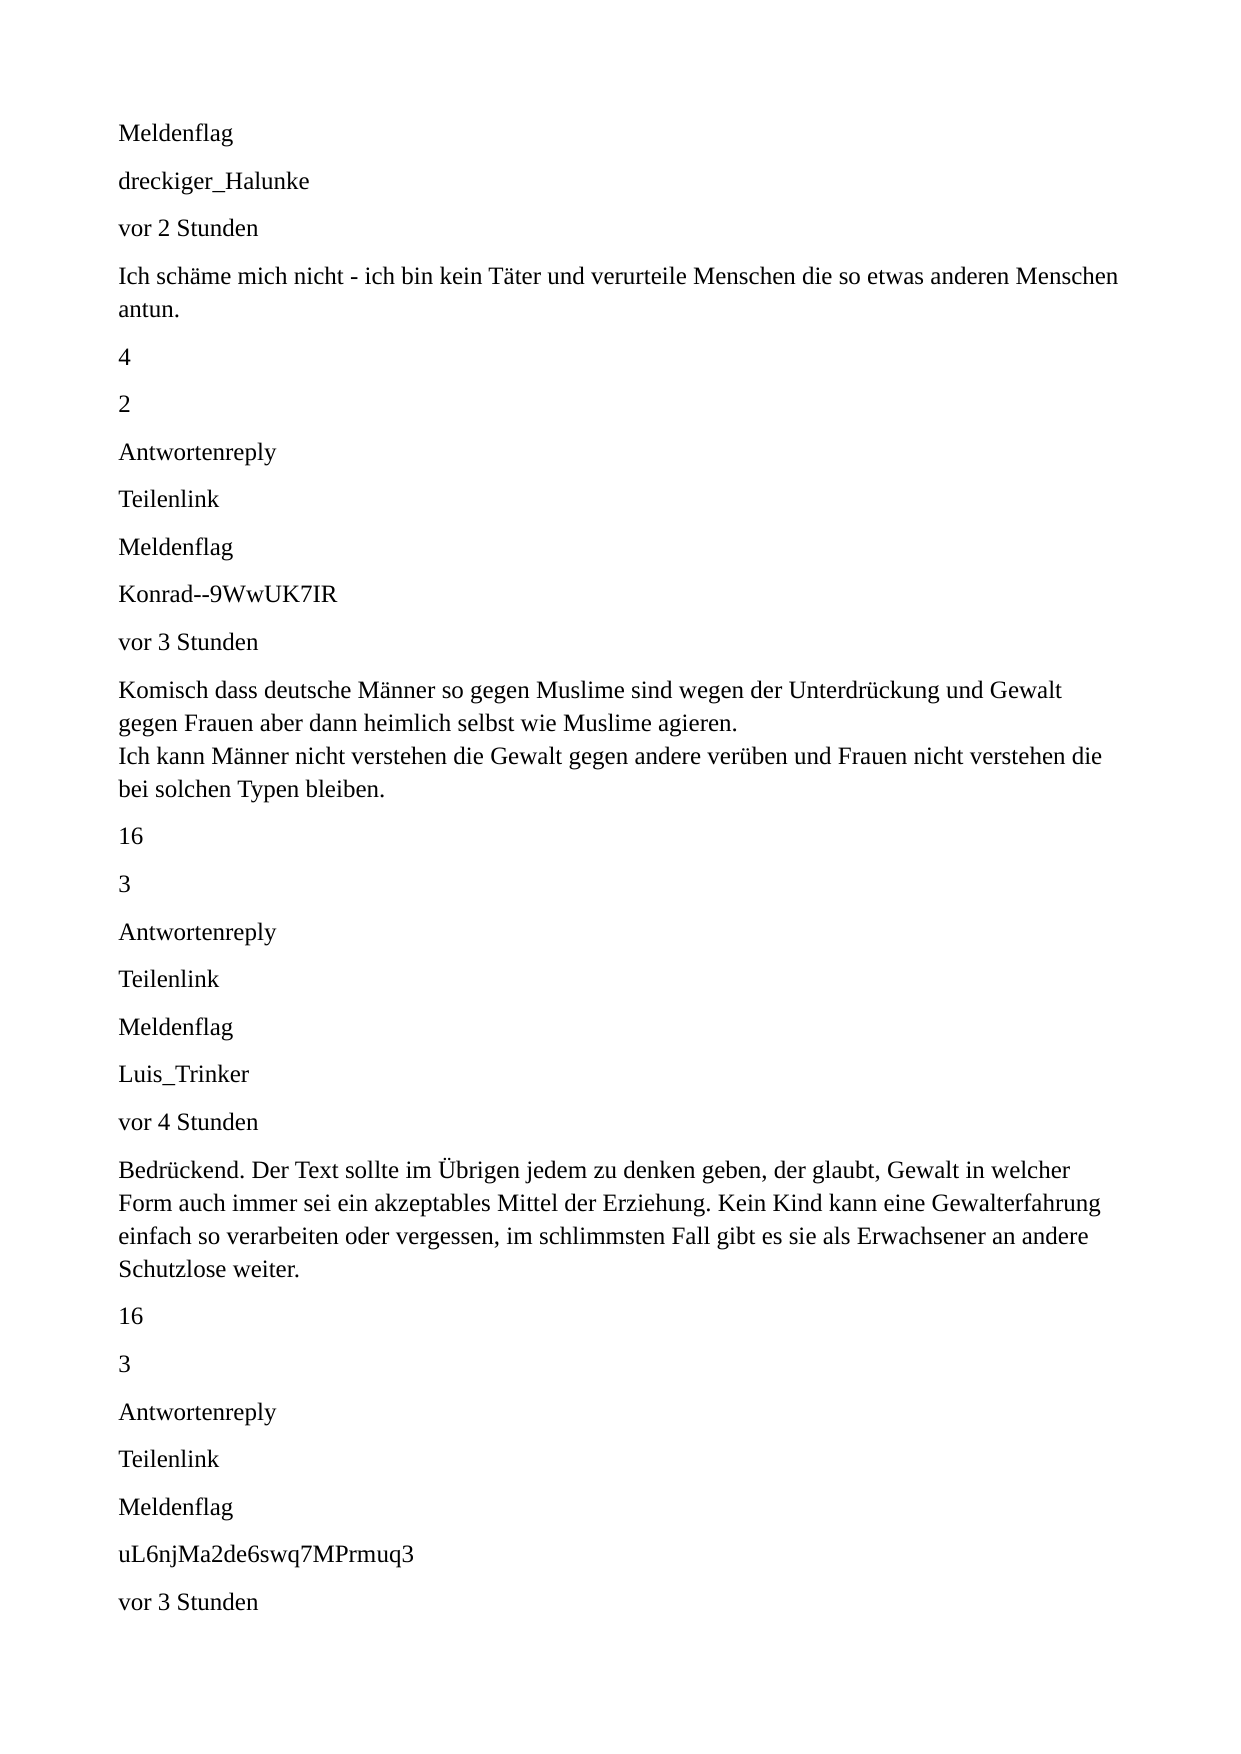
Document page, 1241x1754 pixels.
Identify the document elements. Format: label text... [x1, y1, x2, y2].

text 4 [118, 342, 1122, 370]
text dreckiger_Halunke [118, 166, 1122, 194]
text Antwortenreply [118, 917, 1122, 945]
text Teilenlink [118, 484, 1122, 513]
text Meldenflag [118, 532, 1122, 561]
text vor 3 Stunden [118, 1587, 1122, 1616]
text vor 3 Stunden [118, 627, 1122, 656]
text 3 [118, 869, 1122, 898]
text 3 [118, 1349, 1122, 1378]
text Bedrückend. Der Text sollte im Übrigen jedem zu denken geben, der glaubt, Gewalt in welcher Form auch immer sei ein akzeptables Mittel der Erziehung. Kein Kind kann eine Gewalterfahrung einfach so verarbeiten oder vergessen, im schlimmsten Fall gibt es sie als Erwachsener an andere Schutzlose weiter. [118, 1155, 1122, 1282]
text Ich schäme mich nicht - ich bin kein Täter und verurteile Menschen die so etwas anderen Menschen antun. [118, 261, 1122, 323]
text Meldenflag [118, 1012, 1122, 1041]
text Meldenflag [118, 118, 1122, 147]
text 16 [118, 821, 1122, 850]
text Luis_Trinker [118, 1059, 1122, 1088]
text Antwortenreply [118, 1397, 1122, 1425]
text Komisch dass deutsche Männer so gegen Muslime sind wegen der Unterdrückung und Gewalt gegen Frauen aber dann heimlich selbst wie Muslime agieren. Ich kann Männer nicht verstehen die Gewalt gegen andere verüben und Frauen nicht verstehen die bei solchen Typen bleiben. [118, 675, 1122, 803]
text 2 [118, 389, 1122, 418]
text Teilenlink [118, 964, 1122, 993]
text Teilenlink [118, 1444, 1122, 1473]
text vor 2 Stunden [118, 213, 1122, 242]
text Meldenflag [118, 1492, 1122, 1521]
text 16 [118, 1301, 1122, 1330]
text vor 4 Stunden [118, 1107, 1122, 1136]
text Antwortenreply [118, 437, 1122, 466]
text Konrad--9WwUK7IR [118, 579, 1122, 608]
text uL6njMa2de6swq7MPrmuq3 [118, 1539, 1122, 1568]
